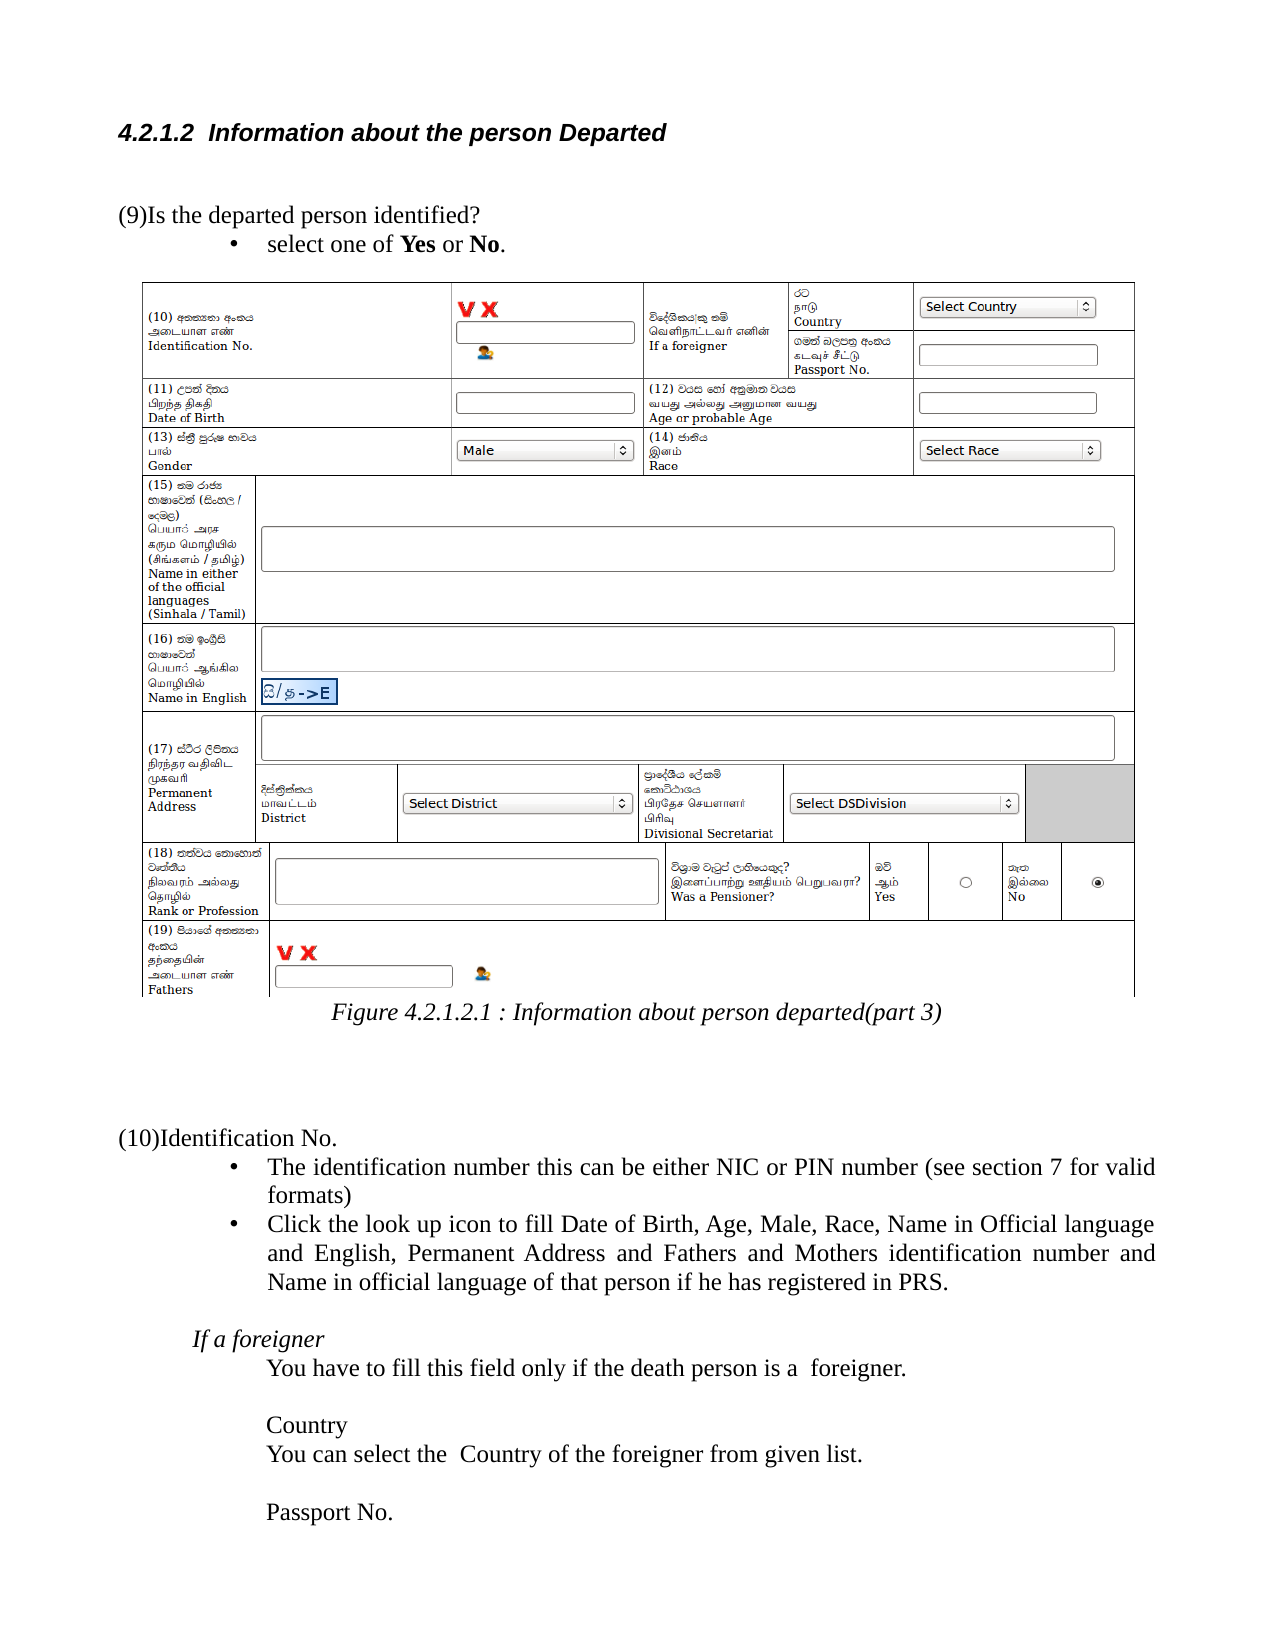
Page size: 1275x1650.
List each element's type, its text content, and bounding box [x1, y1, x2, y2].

text If a foreigner [118, 1324, 1157, 1353]
text You have to fill this field only if the death person is a foreigner. [118, 1353, 1157, 1382]
list select one of Yes or No. [229, 229, 1157, 258]
list Click the look up icon to fill Date of Birth, Age, Male, Race, Name in Official language and English, Permanent Address and Fathers and Mothers identification number and Name in official language of that person if he has registered in PRS. [229, 1209, 1157, 1295]
text Figure 4.2.1.2.1 : Information about person departed(part 3) [133, 997, 1142, 1025]
picture [132, 282, 1143, 997]
text (10)Identification No. [118, 1123, 1157, 1152]
text Passport No. [118, 1497, 1157, 1525]
text (9)Is the departed person identified? [118, 200, 1157, 229]
text Country [118, 1410, 1157, 1439]
list The identification number this can be either NIC or PIN number (see section 7 for valid formats) [229, 1152, 1157, 1209]
subtitle Information about the person Departed [118, 118, 1157, 147]
text You can select the Country of the foreigner from given list. [118, 1439, 1157, 1468]
